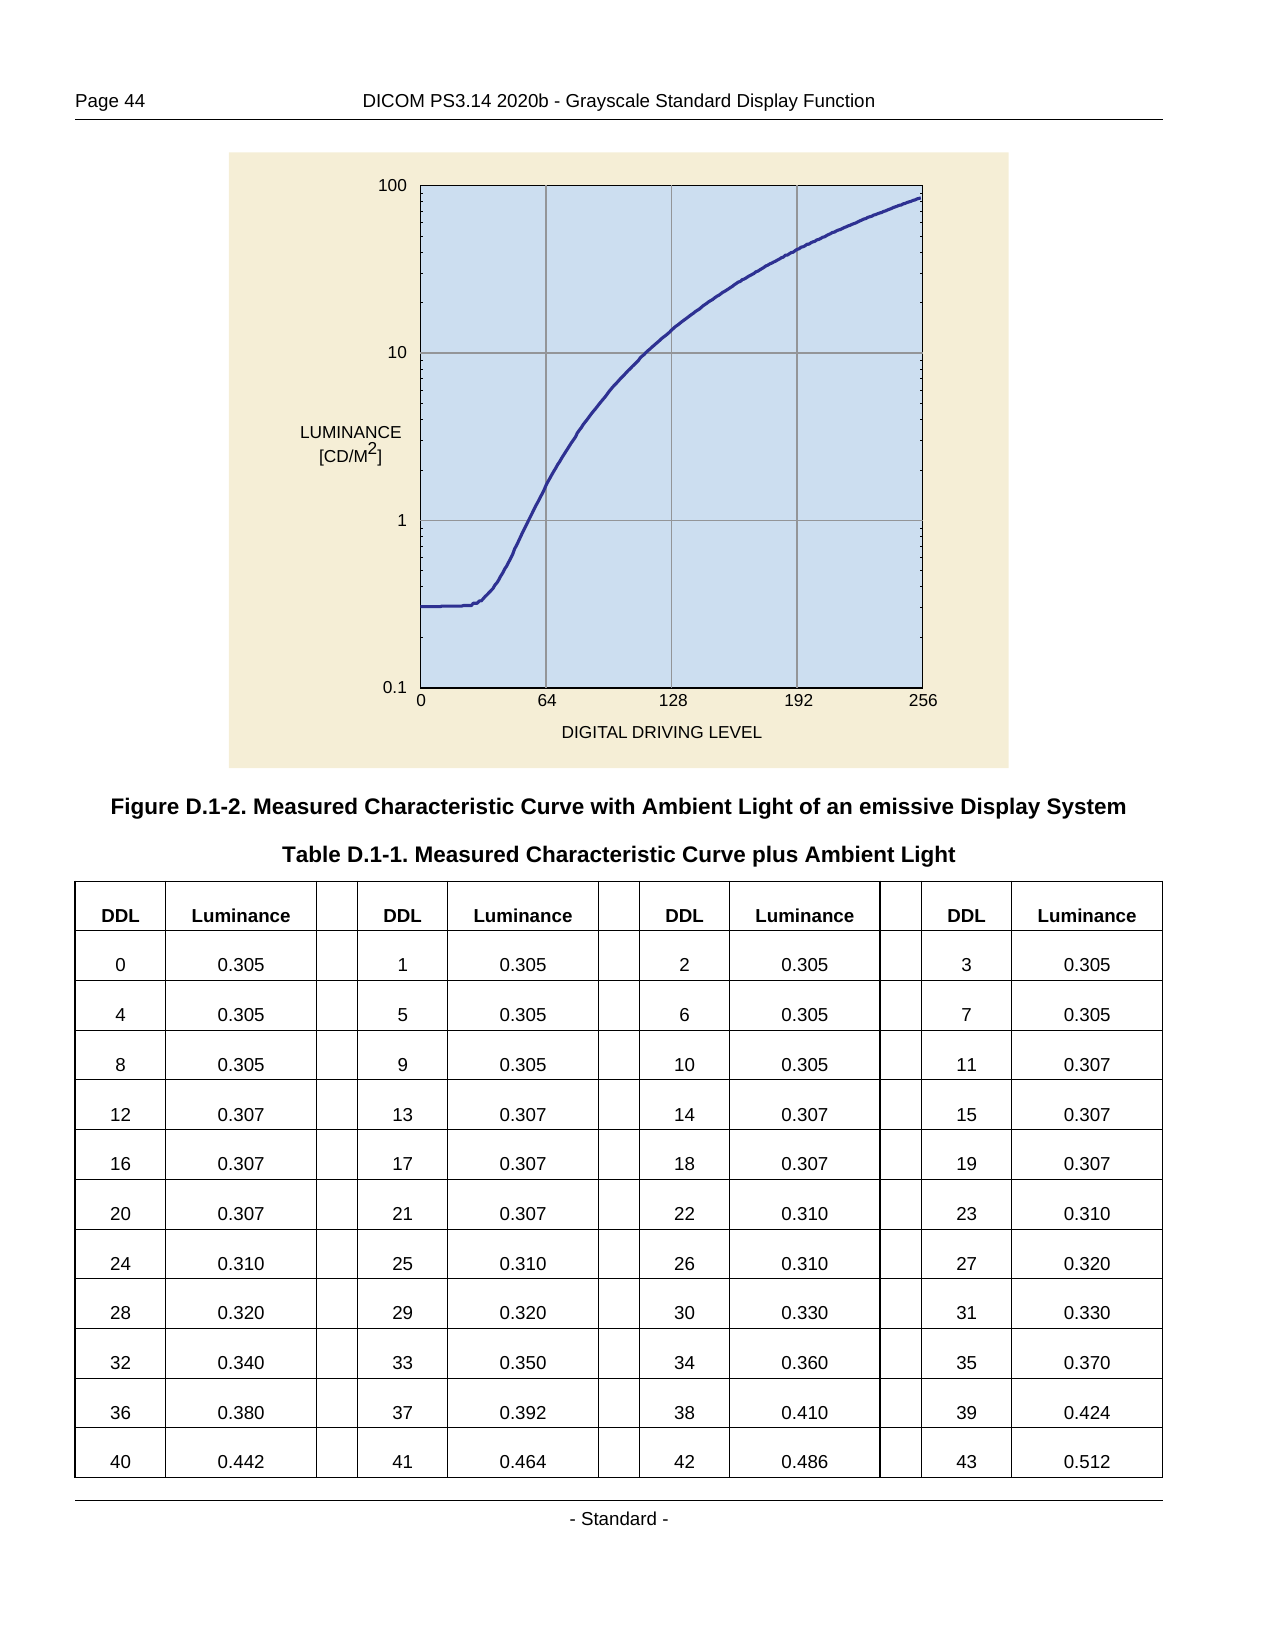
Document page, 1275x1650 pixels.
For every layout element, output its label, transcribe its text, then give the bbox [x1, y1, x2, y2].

table_cell [881, 981, 921, 1030]
table_cell 0.380 [166, 1379, 316, 1427]
table_cell 35 [922, 1329, 1011, 1377]
table_cell 5 [358, 981, 447, 1030]
table_cell 0.424 [1012, 1379, 1162, 1427]
table_cell 0.307 [1012, 1031, 1162, 1079]
table_cell 0.320 [448, 1279, 598, 1328]
table_cell [599, 1031, 639, 1079]
table_cell 0.310 [166, 1230, 316, 1278]
table_cell 0.307 [730, 1080, 879, 1129]
table_cell 21 [358, 1180, 447, 1228]
table_cell 28 [76, 1279, 165, 1328]
table_cell 15 [922, 1080, 1011, 1129]
table_cell [599, 981, 639, 1030]
table_cell 10 [640, 1031, 729, 1079]
table_cell [317, 1279, 357, 1328]
table_header DDL [76, 882, 165, 930]
table_cell 25 [358, 1230, 447, 1278]
table_header DDL [922, 882, 1011, 930]
table_cell 0.370 [1012, 1329, 1162, 1377]
table_cell [881, 1329, 921, 1377]
table_cell 3 [922, 931, 1011, 980]
table_cell [317, 1379, 357, 1427]
table_cell [599, 1130, 639, 1179]
table_cell 0.305 [730, 1031, 879, 1079]
table_cell 39 [922, 1379, 1011, 1427]
table_cell [881, 1130, 921, 1179]
table_cell 19 [922, 1130, 1011, 1179]
table_cell [881, 1379, 921, 1427]
table_cell 0.310 [448, 1230, 598, 1278]
table_cell 0.307 [448, 1080, 598, 1129]
table_cell [317, 1180, 357, 1228]
table_cell 0.330 [730, 1279, 879, 1328]
table_cell 0.350 [448, 1329, 598, 1377]
table_cell 29 [358, 1279, 447, 1328]
table_header DDL [358, 882, 447, 930]
table_cell 0.307 [166, 1180, 316, 1228]
table_cell [317, 1130, 357, 1179]
table_cell 0.305 [1012, 981, 1162, 1030]
table_cell 0.307 [1012, 1080, 1162, 1129]
table_cell 42 [640, 1428, 729, 1477]
table_cell 2 [640, 931, 729, 980]
table_cell 24 [76, 1230, 165, 1278]
text Table D.1-1. Measured Characteristic Curve plus Ambient Light [75, 841, 1162, 867]
table_cell [881, 1279, 921, 1328]
table_cell 0.307 [166, 1080, 316, 1129]
table_cell 0.305 [166, 981, 316, 1030]
table_cell [599, 1329, 639, 1377]
table_cell 0.392 [448, 1379, 598, 1427]
table_cell 26 [640, 1230, 729, 1278]
table_cell 41 [358, 1428, 447, 1477]
table_cell 0.307 [1012, 1130, 1162, 1179]
table_cell 0.330 [1012, 1279, 1162, 1328]
table_cell 34 [640, 1329, 729, 1377]
table_cell 11 [922, 1031, 1011, 1079]
table_cell 0.310 [730, 1230, 879, 1278]
table_cell [599, 1080, 639, 1129]
table_cell 7 [922, 981, 1011, 1030]
table_cell [881, 1031, 921, 1079]
table_cell [317, 1428, 357, 1477]
table_cell 0.410 [730, 1379, 879, 1427]
table_cell 23 [922, 1180, 1011, 1228]
table_cell 31 [922, 1279, 1011, 1328]
table_cell [881, 931, 921, 980]
table_cell 0 [76, 931, 165, 980]
table_cell 27 [922, 1230, 1011, 1278]
table_cell 0.305 [1012, 931, 1162, 980]
table_cell [599, 1428, 639, 1477]
table_cell 0.360 [730, 1329, 879, 1377]
table_cell 0.486 [730, 1428, 879, 1477]
table_header DDL [640, 882, 729, 930]
table_cell 0.310 [730, 1180, 879, 1228]
table_header [599, 882, 639, 930]
table_cell 36 [76, 1379, 165, 1427]
table_cell 38 [640, 1379, 729, 1427]
table_cell 6 [640, 981, 729, 1030]
table_cell 0.320 [1012, 1230, 1162, 1278]
table_cell 14 [640, 1080, 729, 1129]
table_cell 0.307 [448, 1180, 598, 1228]
table_cell 0.305 [448, 931, 598, 980]
table_cell 32 [76, 1329, 165, 1377]
table_cell 18 [640, 1130, 729, 1179]
table_cell 0.305 [166, 1031, 316, 1079]
table_cell 20 [76, 1180, 165, 1228]
table_cell 0.305 [730, 981, 879, 1030]
table_cell 40 [76, 1428, 165, 1477]
table_cell [599, 1379, 639, 1427]
table_cell 0.305 [448, 1031, 598, 1079]
table_cell 12 [76, 1080, 165, 1129]
table_cell 4 [76, 981, 165, 1030]
table_cell 0.305 [166, 931, 316, 980]
table_cell 1 [358, 931, 447, 980]
table_header Luminance [730, 882, 879, 930]
table_cell 0.320 [166, 1279, 316, 1328]
table_cell 0.310 [1012, 1180, 1162, 1228]
table_cell [317, 1080, 357, 1129]
table_cell 0.305 [730, 931, 879, 980]
table_cell [599, 1230, 639, 1278]
table_cell 43 [922, 1428, 1011, 1477]
table_cell 0.442 [166, 1428, 316, 1477]
table_cell 0.340 [166, 1329, 316, 1377]
table_cell [881, 1180, 921, 1228]
table_cell 13 [358, 1080, 447, 1129]
table_header Luminance [166, 882, 316, 930]
table_cell 16 [76, 1130, 165, 1179]
table_cell [881, 1230, 921, 1278]
table_cell 0.307 [166, 1130, 316, 1179]
table_cell 37 [358, 1379, 447, 1427]
table_cell [599, 1180, 639, 1228]
table_cell 22 [640, 1180, 729, 1228]
table_cell [317, 931, 357, 980]
table_header Luminance [448, 882, 598, 930]
table_cell [317, 1329, 357, 1377]
table_cell [317, 1031, 357, 1079]
table_cell 33 [358, 1329, 447, 1377]
table_cell 0.305 [448, 981, 598, 1030]
table_cell [599, 931, 639, 980]
table_cell [317, 981, 357, 1030]
table_header [317, 882, 357, 930]
table_cell 17 [358, 1130, 447, 1179]
table_cell [599, 1279, 639, 1328]
table_header [881, 882, 921, 930]
table_cell 0.307 [730, 1130, 879, 1179]
table_header Luminance [1012, 882, 1162, 930]
table_cell 0.464 [448, 1428, 598, 1477]
table_cell 0.307 [448, 1130, 598, 1179]
table_cell 30 [640, 1279, 729, 1328]
table_cell 9 [358, 1031, 447, 1079]
table_cell 8 [76, 1031, 165, 1079]
table_cell [317, 1230, 357, 1278]
table_cell 0.512 [1012, 1428, 1162, 1477]
text Figure D.1-2. Measured Characteristic Curve with Ambient Light of an emissive Display System [75, 793, 1162, 819]
table_cell [881, 1428, 921, 1477]
table_cell [881, 1080, 921, 1129]
